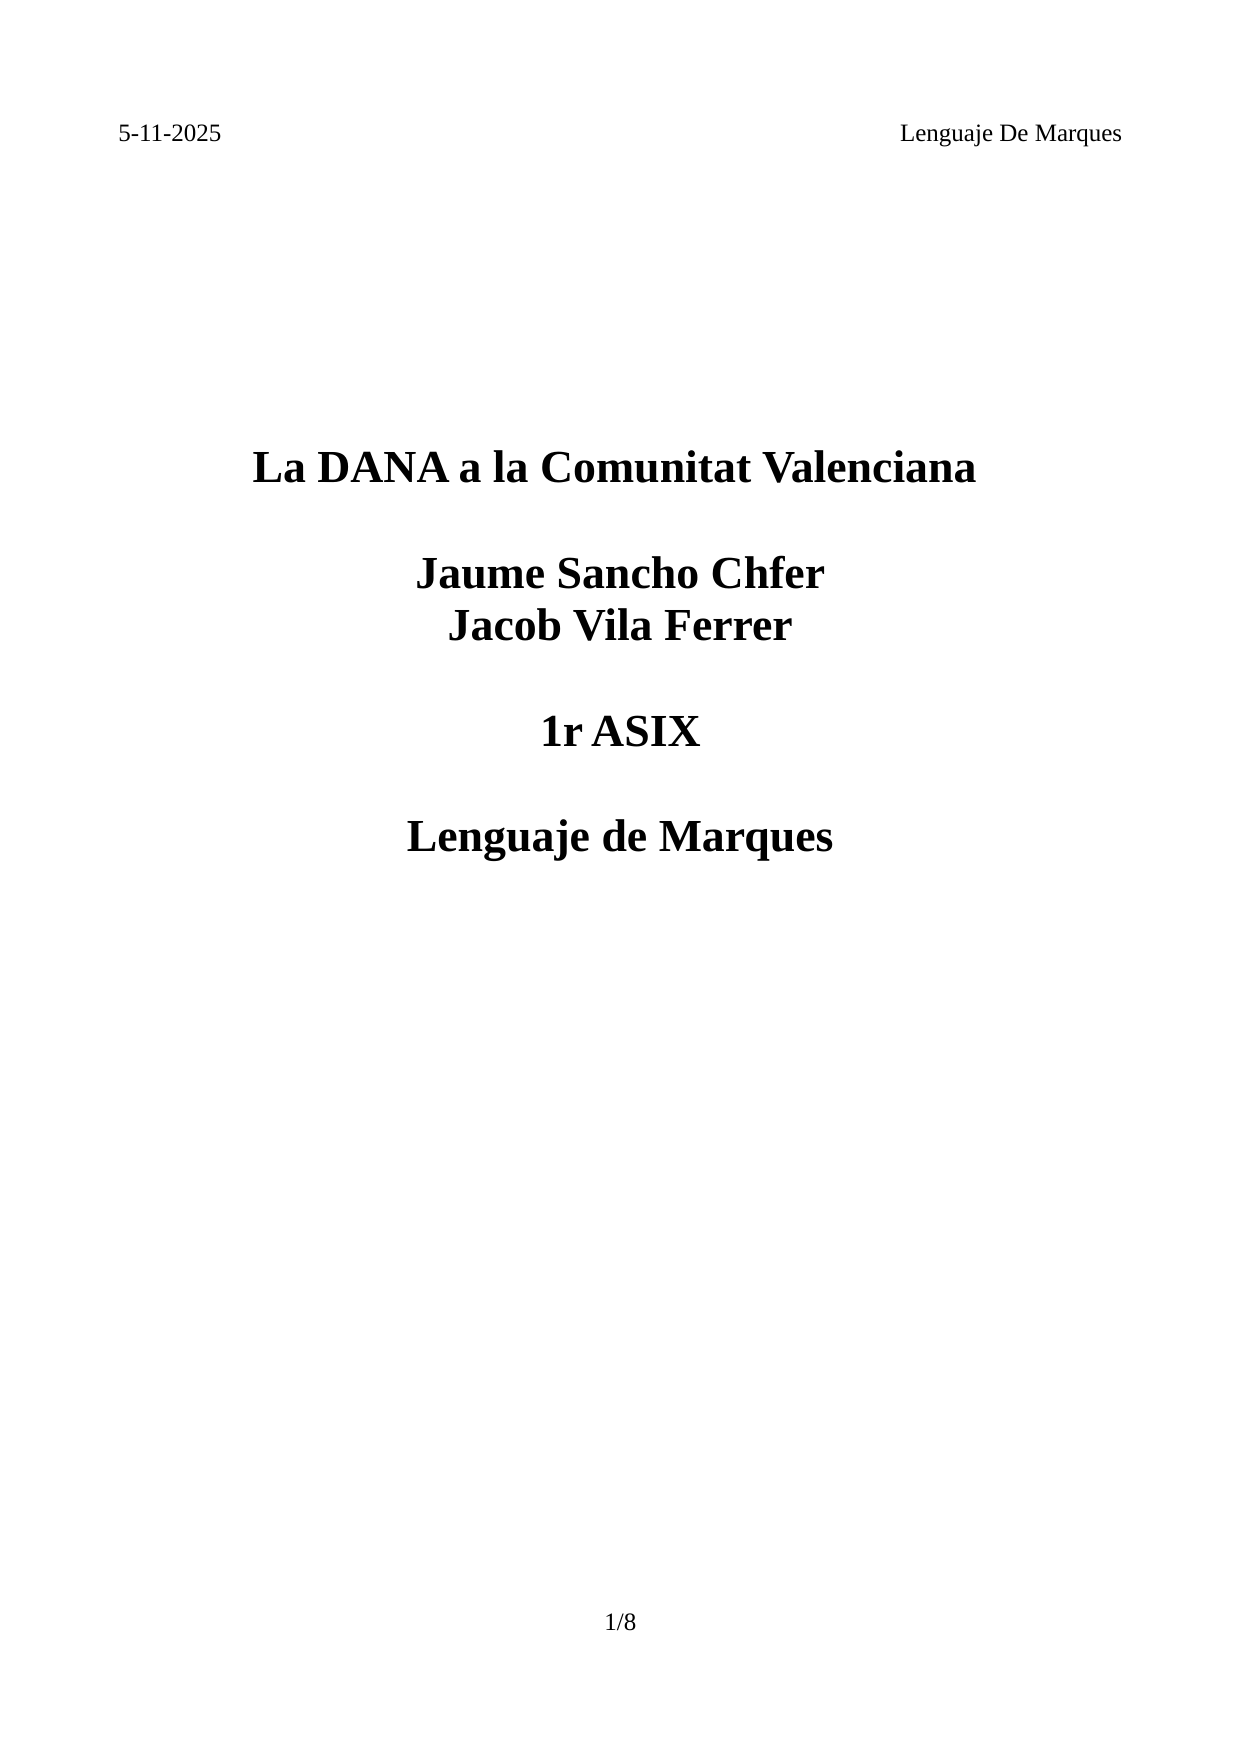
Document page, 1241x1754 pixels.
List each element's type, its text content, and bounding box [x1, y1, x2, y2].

text La DANA a la Comunitat Valenciana Jaume Sancho Chfer Jacob Vila Ferrer 1r ASIX Lenguaje de Marques [118, 176, 1122, 914]
